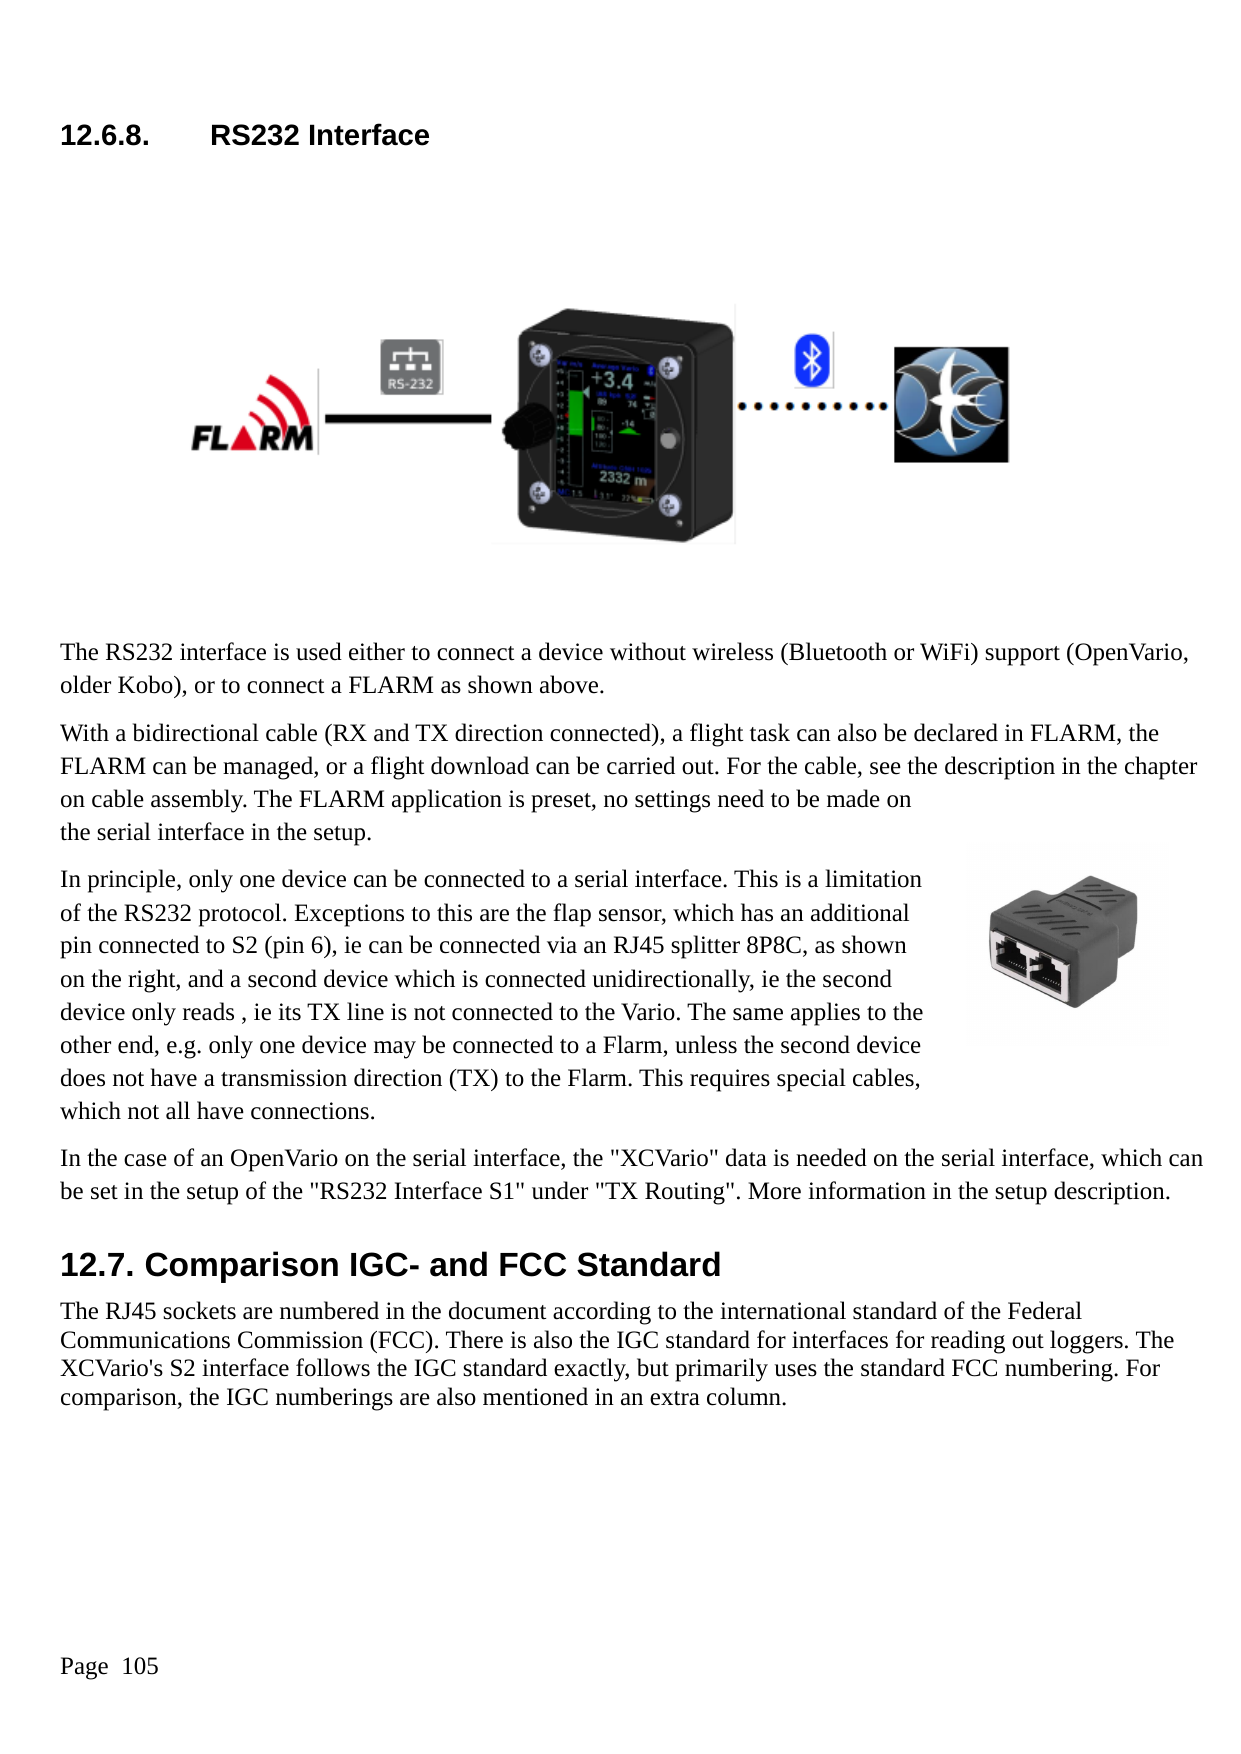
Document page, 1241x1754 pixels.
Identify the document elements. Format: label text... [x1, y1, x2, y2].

text In the case of an OpenVario on the serial interface, the "XCVario" data is needed on the serial interface, which can be set in the setup of the "RS232 Interface S1" under "TX Routing". More information in the setup description. [60, 1143, 1207, 1205]
picture [965, 842, 1169, 1046]
text With a bidirectional cable (RX and TX direction connected), a flight task can also be declared in FLARM, the FLARM can be managed, or a flight download can be carried out. For the cable, see the description in the chapter on cable assembly. The FLARM application is preset, no settings need to be made on the serial interface in the setup. [60, 718, 1207, 846]
subtitle RS232 Interface [60, 118, 1207, 152]
text The RS232 interface is used either to connect a device without wireless (Bluetooth or WiFi) support (OpenVario, older Kobo), or to connect a FLARM as shown above. [60, 637, 1207, 699]
picture [124, 218, 1116, 586]
subtitle Comparison IGC- and FCC Standard [60, 1245, 1207, 1283]
text The RJ45 sockets are numbered in the document according to the international standard of the Federal Communications Commission (FCC). There is also the IGC standard for interfaces for reading out loggers. The XCVario's S2 interface follows the IGC standard exactly, but primarily uses the standard FCC numbering. For comparison, the IGC numberings are also mentioned in an extra column. [60, 1296, 1207, 1411]
text In principle, only one device can be connected to a serial interface. This is a limitation of the RS232 protocol. Exceptions to this are the flap sensor, which has an additional pin connected to S2 (pin 6), ie can be connected via an RJ45 splitter 8P8C, as shown on the right, and a second device which is connected unidirectionally, ie the second device only reads , ie its TX line is not connected to the Vario. The same applies to the other end, e.g. only one device may be connected to a Flarm, unless the second device does not have a transmission direction (TX) to the Flarm. This requires special cables, which not all have connections. [60, 864, 1207, 1124]
